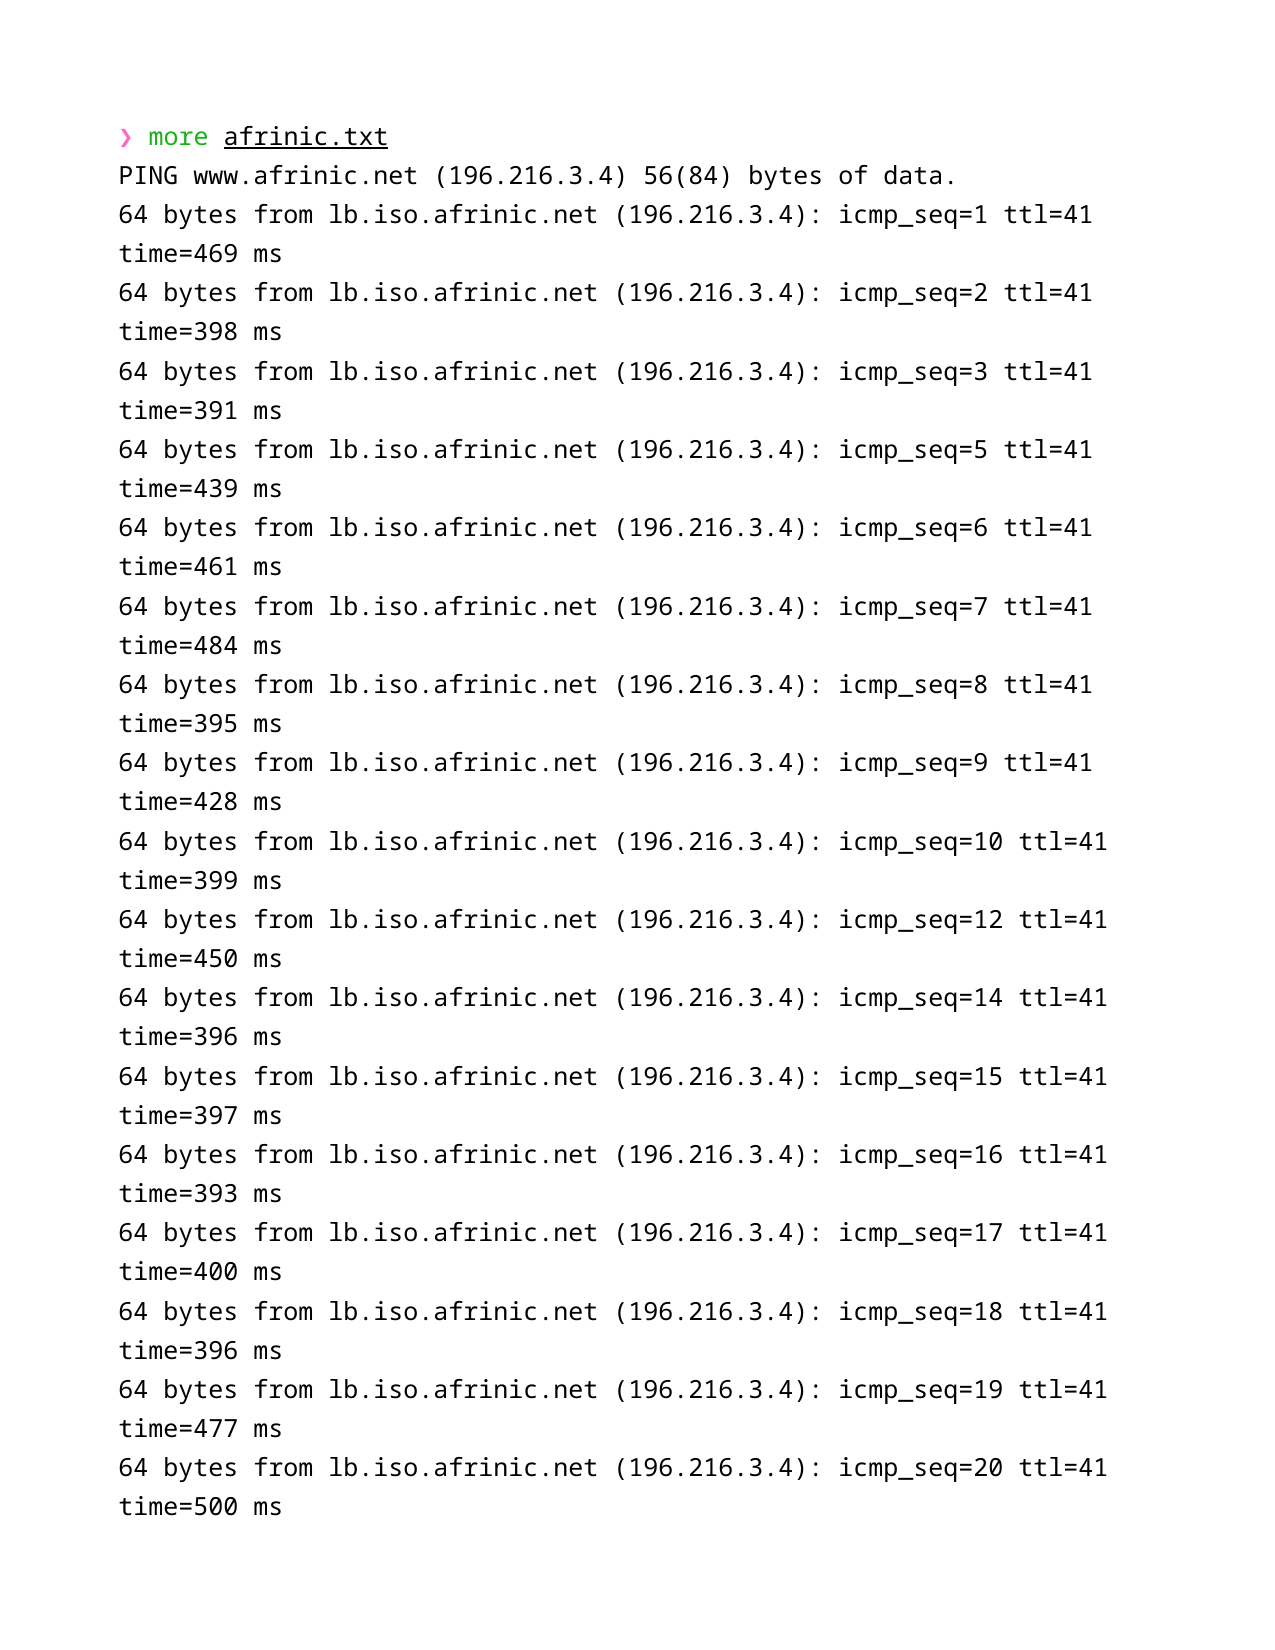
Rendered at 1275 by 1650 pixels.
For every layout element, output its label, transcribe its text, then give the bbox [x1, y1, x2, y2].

text ❯ more afrinic.txt PING www.afrinic.net (196.216.3.4) 56(84) bytes of data. 64 bytes from lb.iso.afrinic.net (196.216.3.4): icmp_seq=1 ttl=41 time=469 ms 64 bytes from lb.iso.afrinic.net (196.216.3.4): icmp_seq=2 ttl=41 time=398 ms 64 bytes from lb.iso.afrinic.net (196.216.3.4): icmp_seq=3 ttl=41 time=391 ms 64 bytes from lb.iso.afrinic.net (196.216.3.4): icmp_seq=5 ttl=41 time=439 ms 64 bytes from lb.iso.afrinic.net (196.216.3.4): icmp_seq=6 ttl=41 time=461 ms 64 bytes from lb.iso.afrinic.net (196.216.3.4): icmp_seq=7 ttl=41 time=484 ms 64 bytes from lb.iso.afrinic.net (196.216.3.4): icmp_seq=8 ttl=41 time=395 ms 64 bytes from lb.iso.afrinic.net (196.216.3.4): icmp_seq=9 ttl=41 time=428 ms 64 bytes from lb.iso.afrinic.net (196.216.3.4): icmp_seq=10 ttl=41 time=399 ms 64 bytes from lb.iso.afrinic.net (196.216.3.4): icmp_seq=12 ttl=41 time=450 ms 64 bytes from lb.iso.afrinic.net (196.216.3.4): icmp_seq=14 ttl=41 time=396 ms 64 bytes from lb.iso.afrinic.net (196.216.3.4): icmp_seq=15 ttl=41 time=397 ms 64 bytes from lb.iso.afrinic.net (196.216.3.4): icmp_seq=16 ttl=41 time=393 ms 64 bytes from lb.iso.afrinic.net (196.216.3.4): icmp_seq=17 ttl=41 time=400 ms 64 bytes from lb.iso.afrinic.net (196.216.3.4): icmp_seq=18 ttl=41 time=396 ms 64 bytes from lb.iso.afrinic.net (196.216.3.4): icmp_seq=19 ttl=41 time=477 ms 64 bytes from lb.iso.afrinic.net (196.216.3.4): icmp_seq=20 ttl=41 time=500 ms [118, 118, 1157, 1523]
